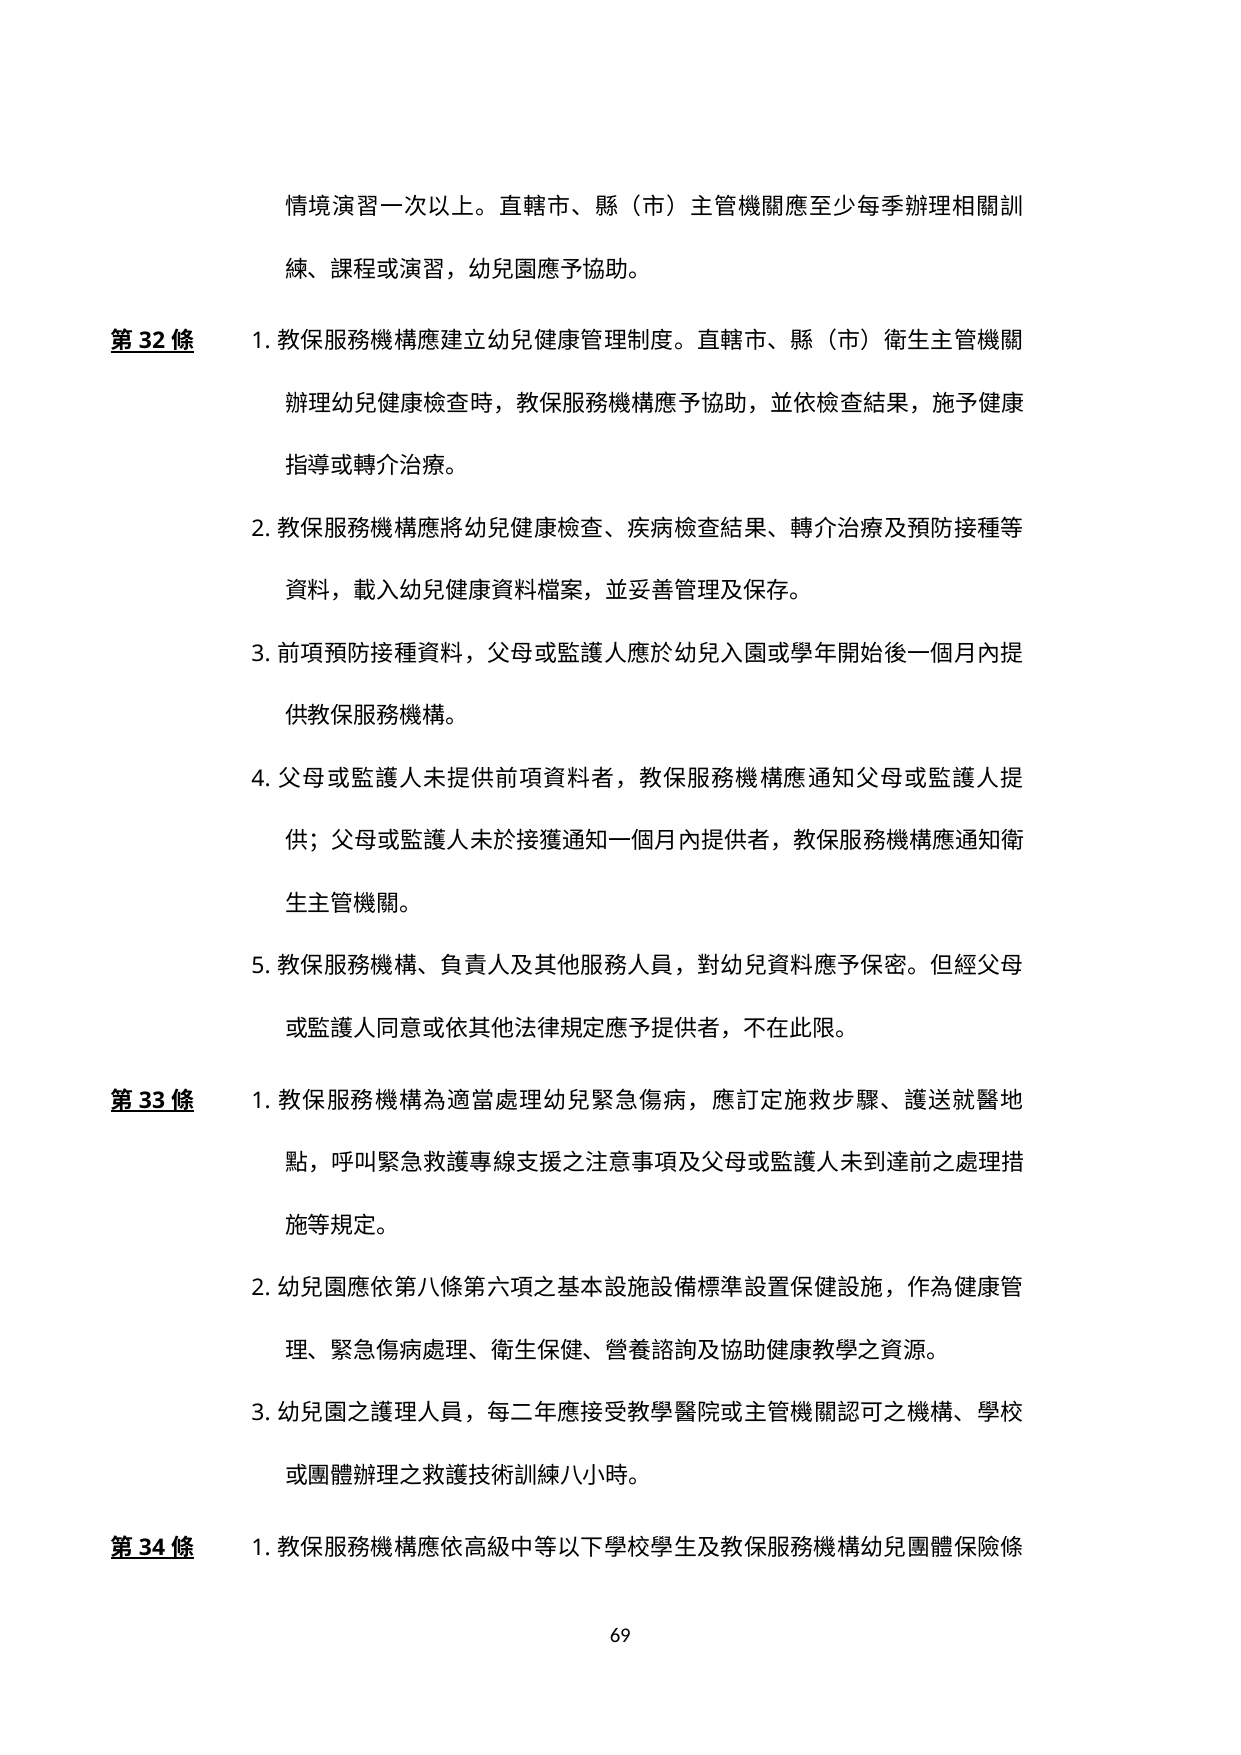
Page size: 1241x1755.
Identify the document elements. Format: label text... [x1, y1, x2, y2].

table_cell [103, 158, 209, 293]
table_cell 1. 教保服務機構應建立幼兒健康管理制度。直轄市、縣（市）衛生主管機關辦理幼兒健康檢查時，教保服務機構應予協助，並依檢查結果，施予健康指導或轉介治療。 2. 教保服務機構應將幼兒健康檢查、疾病檢查結果、轉介治療及預防接種等資料，載入幼兒健康資料檔案，並妥善管理及保存。 3. 前項預防接種資料，父母或監護人應於幼兒入園或學年開始後一個月內提供教保服務機構。 4. 父母或監護人未提供前項資料者，教保服務機構應通知父母或監護人提供；父母或監護人未於接獲通知一個月內提供者，教保服務機構應通知衛生主管機關。 5. 教保服務機構、負責人及其他服務人員，對幼兒資料應予保密。但經父母或監護人同意或依其他法律規定應予提供者，不在此限。 [244, 293, 1034, 1052]
table_cell [209, 1499, 243, 1571]
table_cell 第 32 條 [103, 293, 209, 1052]
table_cell 第 33 條 [103, 1052, 209, 1499]
table_cell [209, 293, 243, 1052]
table_cell [209, 1052, 243, 1499]
table_cell 1. 教保服務機構應依高級中等以下學校學生及教保服務機構幼兒團體保險條 [244, 1499, 1034, 1571]
table_cell 第 34 條 [103, 1499, 209, 1571]
table_cell 1. 教保服務機構為適當處理幼兒緊急傷病，應訂定施救步驟、護送就醫地點，呼叫緊急救護專線支援之注意事項及父母或監護人未到達前之處理措施等規定。 2. 幼兒園應依第八條第六項之基本設施設備標準設置保健設施，作為健康管理、緊急傷病處理、衛生保健、營養諮詢及協助健康教學之資源。 3. 幼兒園之護理人員，每二年應接受教學醫院或主管機關認可之機構、學校或團體辦理之救護技術訓練八小時。 [244, 1052, 1034, 1499]
table_cell 情境演習一次以上。直轄市、縣（市）主管機關應至少每季辦理相關訓練、課程或演習，幼兒園應予協助。 [244, 158, 1034, 293]
table_cell [209, 158, 243, 293]
